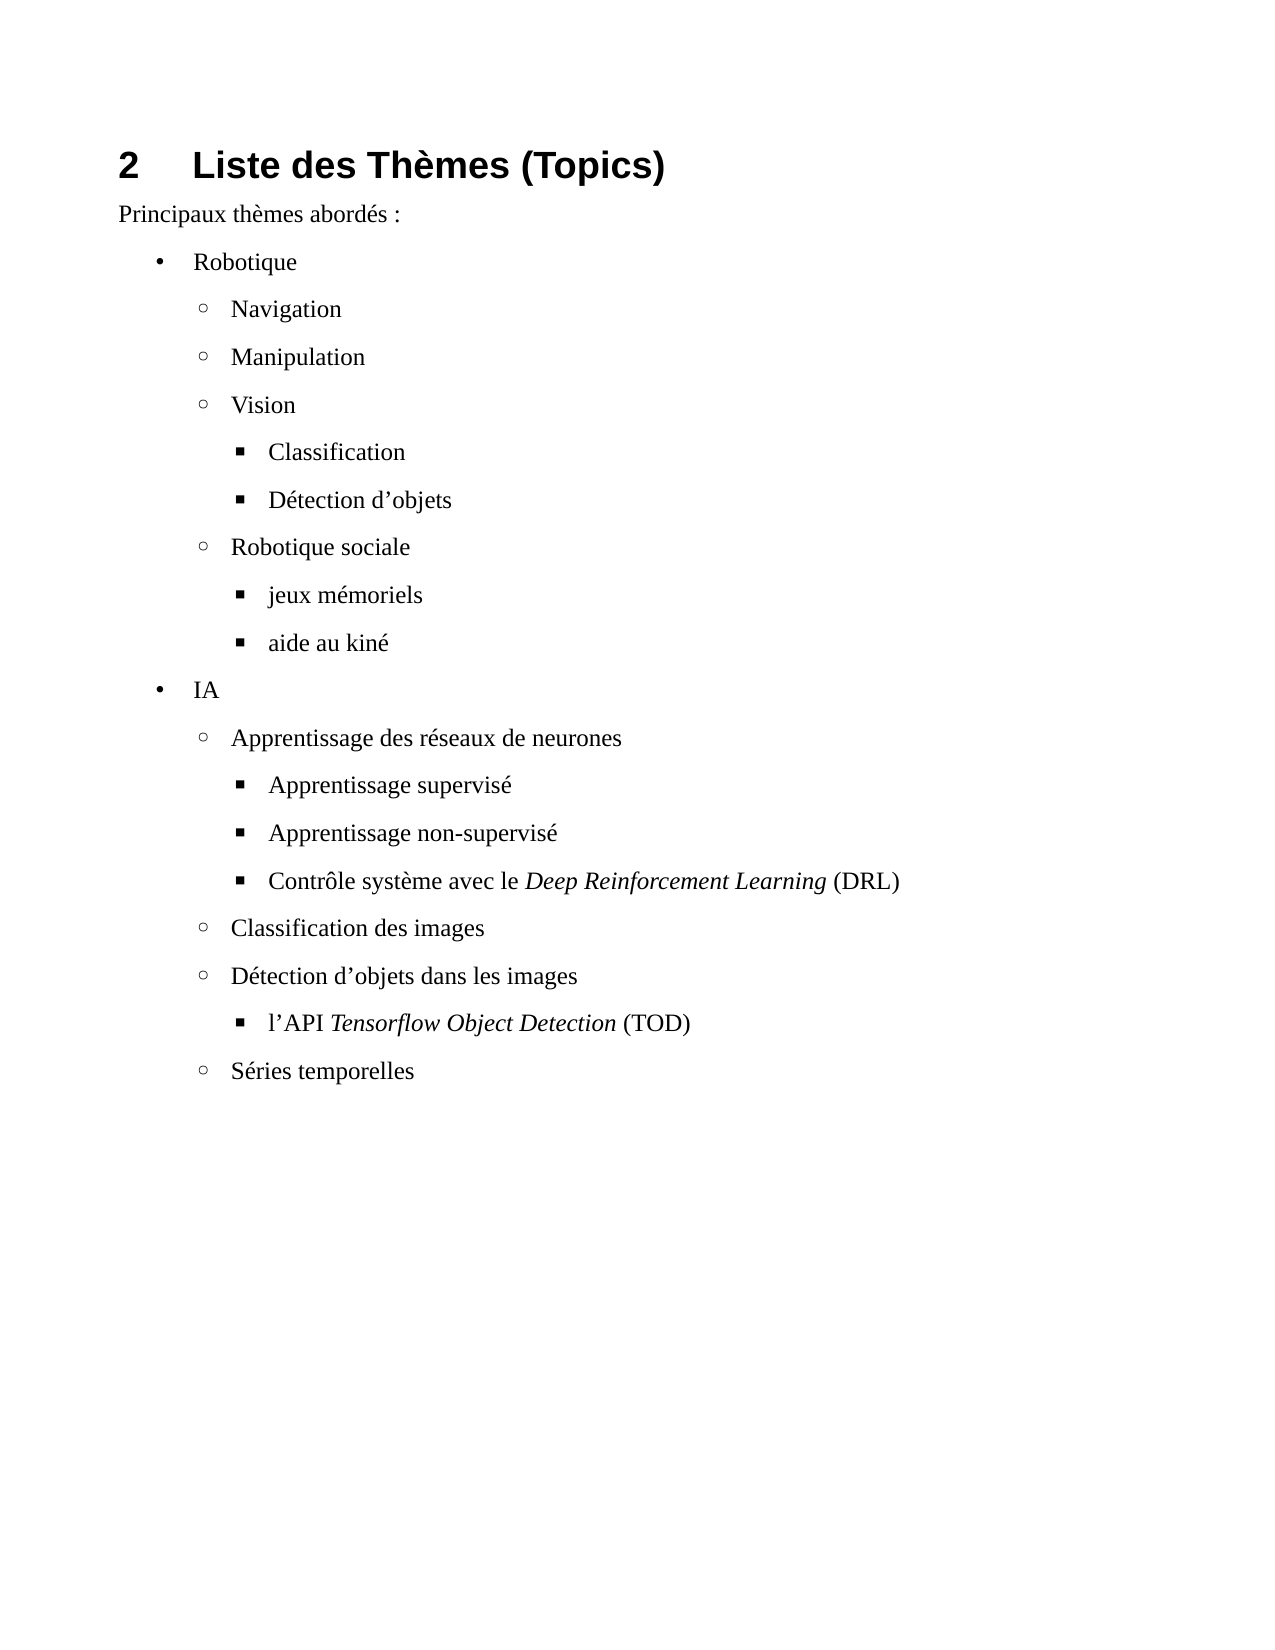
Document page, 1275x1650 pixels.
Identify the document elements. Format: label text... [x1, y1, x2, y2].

list jeux mémoriels [231, 580, 1157, 609]
list Apprentissage supervisé [231, 771, 1157, 799]
list IA [156, 675, 1157, 704]
list Séries temporelles [193, 1056, 1157, 1085]
list Robotique sociale [193, 532, 1157, 561]
list Navigation [193, 294, 1157, 323]
list l’API Tensorflow Object Detection (TOD) [231, 1008, 1157, 1037]
list Apprentissage des réseaux de neurones [193, 723, 1157, 752]
list Détection d’objets [231, 485, 1157, 514]
list Manipulation [193, 342, 1157, 371]
subtitle Liste des Thèmes (Topics) [118, 143, 1157, 187]
list Robotique [156, 247, 1157, 276]
list Détection d’objets dans les images [193, 961, 1157, 990]
list Classification des images [193, 913, 1157, 942]
list Apprentissage non-supervisé [231, 818, 1157, 847]
list aide au kiné [231, 628, 1157, 656]
list Vision [193, 390, 1157, 418]
list Contrôle système avec le Deep Reinforcement Learning (DRL) [231, 866, 1157, 894]
list Classification [231, 437, 1157, 466]
text Principaux thèmes abordés : [118, 199, 1157, 228]
